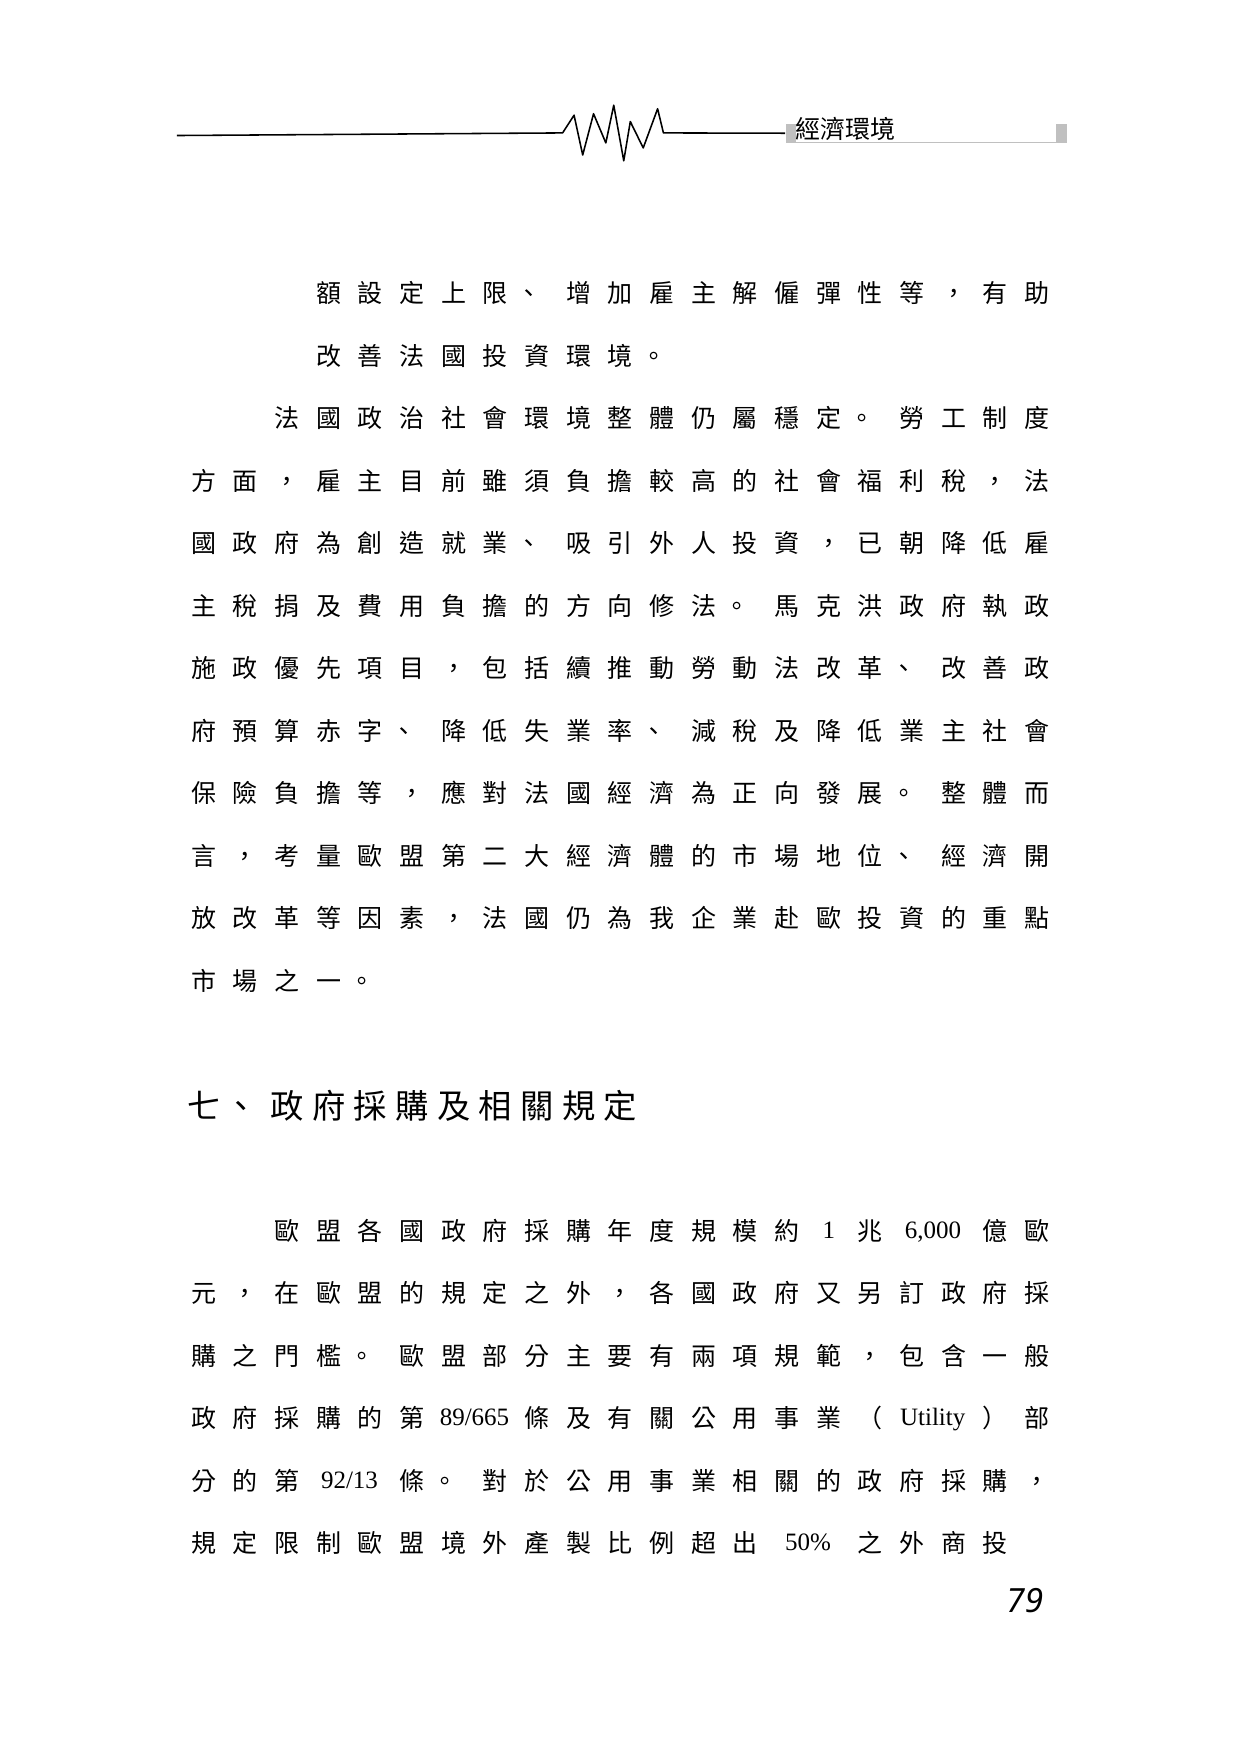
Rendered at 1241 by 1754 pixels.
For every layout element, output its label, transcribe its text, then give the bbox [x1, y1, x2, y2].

text 歐盟各國政府採購年度規模約1兆6,000億歐元，在歐盟的規定之外，各國政府又另訂政府採購之門檻。歐盟部分主要有兩項規範，包含一般政府採購的第89/665條及有關公用事業（Utility）部分的第92/13條。對於公用事業相關的政府採購，規定限制歐盟境外產製比例超出50%之外商投 [183, 1188, 1058, 1563]
text 額設定上限、增加雇主解僱彈性等，有助改善法國投資環境。 [207, 250, 1058, 375]
text 七、政府採購及相關規定 [183, 1063, 1058, 1125]
text 法國政治社會環境整體仍屬穩定。勞工制度方面，雇主目前雖須負擔較高的社會福利稅，法國政府為創造就業、吸引外人投資，已朝降低雇主稅捐及費用負擔的方向修法。馬克洪政府執政施政優先項目，包括續推動勞動法改革、改善政府預算赤字、降低失業率、減稅及降低業主社會保險負擔等，應對法國經濟為正向發展。整體而言，考量歐盟第二大經濟體的市場地位、經濟開放改革等因素，法國仍為我企業赴歐投資的重點市場之一。 [183, 375, 1058, 1000]
